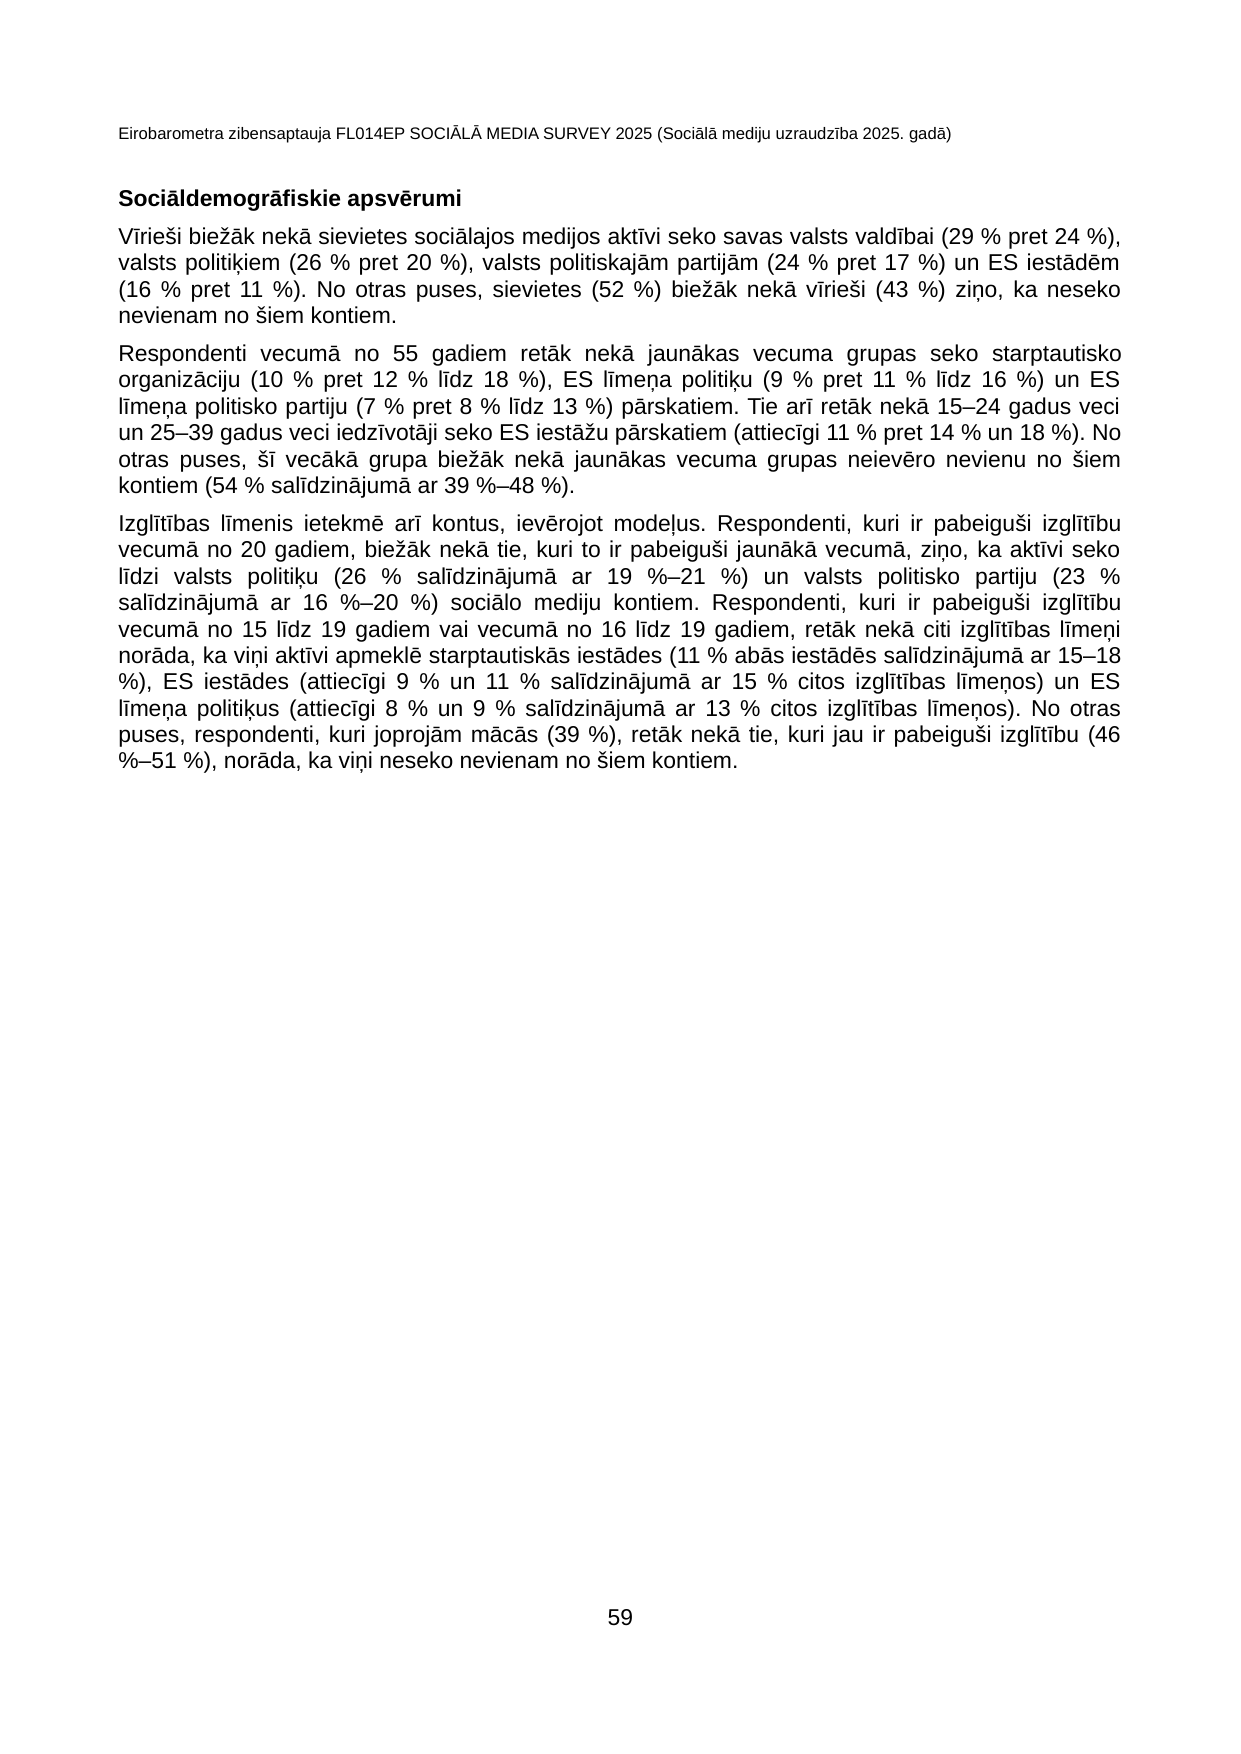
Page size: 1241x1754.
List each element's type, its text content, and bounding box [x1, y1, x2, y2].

text Respondenti vecumā no 55 gadiem retāk nekā jaunākas vecuma grupas seko starptautisko organizāciju (10 % pret 12 % līdz 18 %), ES līmeņa politiķu (9 % pret 11 % līdz 16 %) un ES līmeņa politisko partiju (7 % pret 8 % līdz 13 %) pārskatiem. Tie arī retāk nekā 15–24 gadus veci un 25–39 gadus veci iedzīvotāji seko ES iestāžu pārskatiem (attiecīgi 11 % pret 14 % un 18 %). No otras puses, šī vecākā grupa biežāk nekā jaunākas vecuma grupas neievēro nevienu no šiem kontiem (54 % salīdzinājumā ar 39 %–48 %). [118, 340, 1122, 498]
text Vīrieši biežāk nekā sievietes sociālajos medijos aktīvi seko savas valsts valdībai (29 % pret 24 %), valsts politiķiem (26 % pret 20 %), valsts politiskajām partijām (24 % pret 17 %) un ES iestādēm (16 % pret 11 %). No otras puses, sievietes (52 %) biežāk nekā vīrieši (43 %) ziņo, ka neseko nevienam no šiem kontiem. [118, 223, 1122, 328]
text Izglītības līmenis ietekmē arī kontus, ievērojot modeļus. Respondenti, kuri ir pabeiguši izglītību vecumā no 20 gadiem, biežāk nekā tie, kuri to ir pabeiguši jaunākā vecumā, ziņo, ka aktīvi seko līdzi valsts politiķu (26 % salīdzinājumā ar 19 %–21 %) un valsts politisko partiju (23 % salīdzinājumā ar 16 %–20 %) sociālo mediju kontiem. Respondenti, kuri ir pabeiguši izglītību vecumā no 15 līdz 19 gadiem vai vecumā no 16 līdz 19 gadiem, retāk nekā citi izglītības līmeņi norāda, ka viņi aktīvi apmeklē starptautiskās iestādes (11 % abās iestādēs salīdzinājumā ar 15–18 %), ES iestādes (attiecīgi 9 % un 11 % salīdzinājumā ar 15 % citos izglītības līmeņos) un ES līmeņa politiķus (attiecīgi 8 % un 9 % salīdzinājumā ar 13 % citos izglītības līmeņos). No otras puses, respondenti, kuri joprojām mācās (39 %), retāk nekā tie, kuri jau ir pabeiguši izglītību (46 %–51 %), norāda, ka viņi neseko nevienam no šiem kontiem. [118, 510, 1122, 774]
text Sociāldemogrāfiskie apsvērumi [118, 184, 1122, 211]
